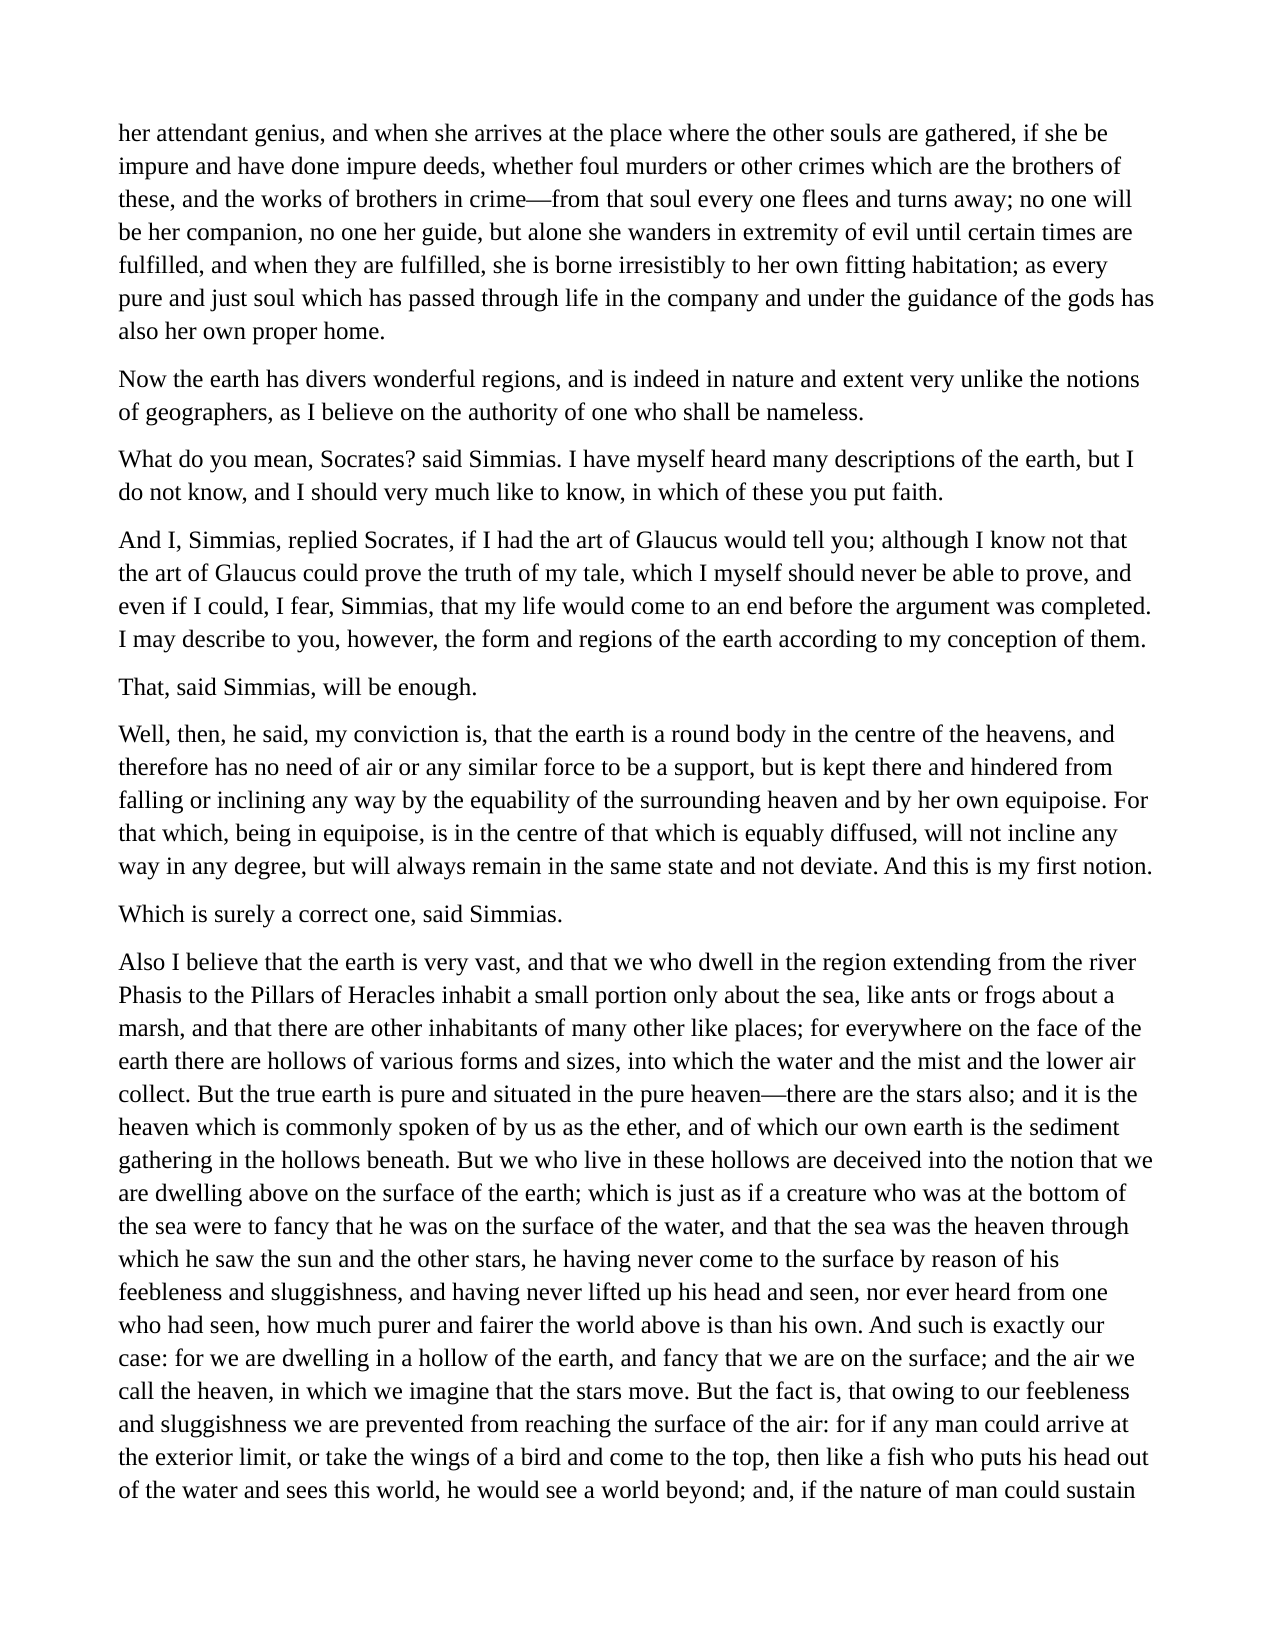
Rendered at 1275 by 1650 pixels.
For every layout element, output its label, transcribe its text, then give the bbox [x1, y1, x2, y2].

text her attendant genius, and when she arrives at the place where the other souls are gathered, if she be impure and have done impure deeds, whether foul murders or other crimes which are the brothers of these, and the works of brothers in crime—from that soul every one flees and turns away; no one will be her companion, no one her guide, but alone she wanders in extremity of evil until certain times are fulfilled, and when they are fulfilled, she is borne irresistibly to her own fitting habitation; as every pure and just soul which has passed through life in the company and under the guidance of the gods has also her own proper home. [118, 118, 1157, 345]
text Also I believe that the earth is very vast, and that we who dwell in the region extending from the river Phasis to the Pillars of Heracles inhabit a small portion only about the sea, like ants or frogs about a marsh, and that there are other inhabitants of many other like places; for everywhere on the face of the earth there are hollows of various forms and sizes, into which the water and the mist and the lower air collect. But the true earth is pure and situated in the pure heaven—there are the stars also; and it is the heaven which is commonly spoken of by us as the ether, and of which our own earth is the sediment gathering in the hollows beneath. But we who live in these hollows are deceived into the notion that we are dwelling above on the surface of the earth; which is just as if a creature who was at the bottom of the sea were to fancy that he was on the surface of the water, and that the sea was the heaven through which he saw the sun and the other stars, he having never come to the surface by reason of his feebleness and sluggishness, and having never lifted up his head and seen, nor ever heard from one who had seen, how much purer and fairer the world above is than his own. And such is exactly our case: for we are dwelling in a hollow of the earth, and fancy that we are on the surface; and the air we call the heaven, in which we imagine that the stars move. But the fact is, that owing to our feebleness and sluggishness we are prevented from reaching the surface of the air: for if any man could arrive at the exterior limit, or take the wings of a bird and come to the top, then like a fish who puts his head out of the water and sees this world, he would see a world beyond; and, if the nature of man could sustain [118, 947, 1157, 1504]
text Well, then, he said, my conviction is, that the earth is a round body in the centre of the heavens, and therefore has no need of air or any similar force to be a support, but is kept there and hindered from falling or inclining any way by the equability of the surrounding heaven and by her own equipoise. For that which, being in equipoise, is in the centre of that which is equably diffused, will not incline any way in any degree, but will always remain in the same state and not deviate. And this is my first notion. [118, 719, 1157, 880]
text What do you mean, Socrates? said Simmias. I have myself heard many descriptions of the earth, but I do not know, and I should very much like to know, in which of these you put faith. [118, 444, 1157, 506]
text And I, Simmias, replied Socrates, if I had the art of Glaucus would tell you; although I know not that the art of Glaucus could prove the truth of my tale, which I myself should never be able to prove, and even if I could, I fear, Simmias, that my life would come to an end before the argument was completed. I may describe to you, however, the form and regions of the earth according to my conception of them. [118, 525, 1157, 653]
text That, said Simmias, will be enough. [118, 672, 1157, 701]
text Which is surely a correct one, said Simmias. [118, 899, 1157, 928]
text Now the earth has divers wonderful regions, and is indeed in nature and extent very unlike the notions of geographers, as I believe on the authority of one who shall be nameless. [118, 364, 1157, 426]
